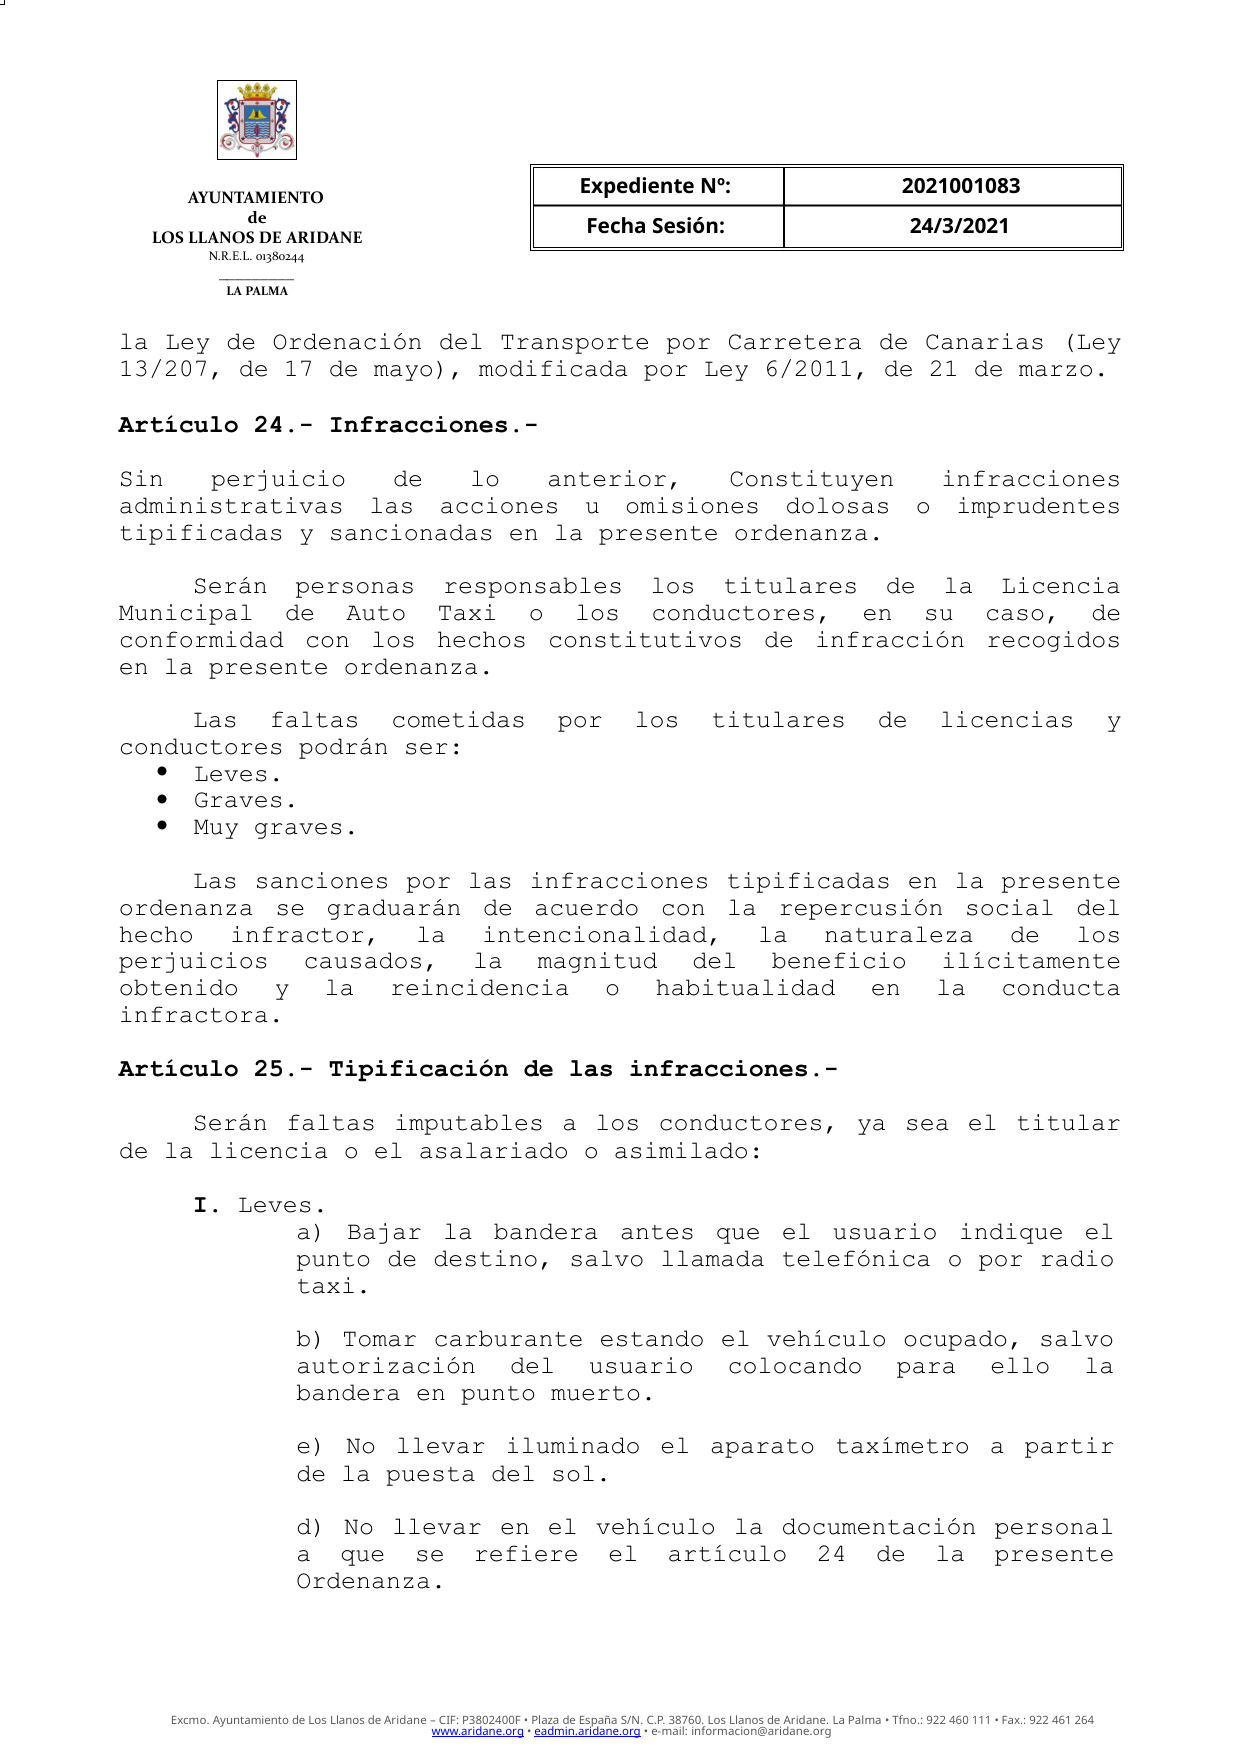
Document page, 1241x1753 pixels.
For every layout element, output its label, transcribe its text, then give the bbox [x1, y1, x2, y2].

text _ [219, 266, 226, 279]
text  [156, 754, 193, 785]
text AYUNTAMIENTO [188, 190, 387, 207]
text Artículo 25.- Tipificación de las infracciones.- [119, 1054, 864, 1082]
text de la licencia o el asalariado o asimilado: [119, 1137, 1146, 1163]
text Municipal de Auto Taxi o los conductores, en su caso, de [119, 599, 1146, 626]
text autorización del usuario colocando para ello la [296, 1352, 1139, 1379]
text en la presente ordenanza. [119, 653, 1146, 680]
text www.aridane.org • eadmin.aridane.org • e-mail: informacion@aridane.org [431, 1724, 834, 1738]
text tipificadas y sancionadas en la presente ordenanza. [119, 519, 1146, 546]
text conductores podrán ser: [119, 733, 1146, 760]
text  [156, 785, 193, 811]
text administrativas las acciones u omisiones dolosas o imprudentes [119, 492, 1146, 519]
text Ordenanza. [296, 1567, 1139, 1593]
picture [218, 81, 296, 159]
text Sin perjuicio de lo anterior, Constituyen infracciones [119, 464, 1146, 492]
text Serán personas responsables los titulares de la Licencia [193, 571, 1146, 599]
text LA PALMA [226, 286, 317, 298]
text Las sanciones por las infracciones tipificadas en la presente [193, 865, 1146, 892]
text conformidad con los hechos constitutivos de infracción recogidos [119, 626, 1146, 653]
text _ [317, 266, 327, 282]
text I. Leves. [193, 1189, 353, 1218]
text LOS LLANOS DE ARIDANE [152, 230, 387, 247]
text  [156, 811, 193, 838]
text punto de destino, salvo llamada telefónica o por radio [296, 1245, 1139, 1272]
text N.R.E.L. 01380244 [208, 250, 327, 262]
text perjuicios causados, la magnitud del beneficio ilícitamente [119, 947, 1146, 974]
text Serán faltas imputables a los conductores, ya sea el titular [193, 1108, 1146, 1137]
text Las faltas cometidas por los titulares de licencias y [193, 705, 1146, 733]
text de la puesta del sol. [296, 1460, 1139, 1486]
text ordenanza se graduarán de acuerdo con la repercusión social del [119, 892, 1146, 921]
picture [531, 165, 1123, 250]
text a que se refiere el artículo 24 de la presente [296, 1540, 1139, 1567]
text obtenido y la reincidencia o habitualidad en la conducta [119, 974, 1146, 1001]
text Expediente Nº: [579, 173, 761, 198]
text Fecha Sesión: [586, 214, 761, 239]
text ________ [226, 266, 317, 282]
text bandera en punto muerto. [296, 1379, 1139, 1406]
text Muy graves. [194, 812, 384, 840]
text 2021001083 [902, 173, 1059, 198]
text e) No llevar iluminado el aparato taxímetro a partir [296, 1431, 1139, 1460]
text a) Bajar la bandera antes que el usuario indique el [296, 1217, 1139, 1245]
text la Ley de Ordenación del Transporte por Carretera de Canarias (Ley [119, 327, 1146, 355]
text Leves. [194, 758, 309, 785]
text hecho infractor, la intencionalidad, la naturaleza de los [119, 921, 1146, 947]
text de [247, 210, 387, 227]
text Excmo. Ayuntamiento de Los Llanos de Aridane – CIF: P3802400F • Plaza de España S/N. C.P. 38760. Los Llanos de Aridane. La Palma • Tfno.: 922 460 111 • Fax.: 922 461 264 [171, 1713, 1095, 1727]
text Graves. [194, 785, 324, 812]
text 24/3/2021 [909, 214, 1059, 239]
text taxi. [296, 1272, 1139, 1299]
text 13/207, de 17 de mayo), modificada por Ley 6/2011, de 21 de marzo. [119, 355, 1146, 382]
text b) Tomar carburante estando el vehículo ocupado, salvo [296, 1324, 1139, 1352]
text d) No llevar en el vehículo la documentación personal [296, 1512, 1139, 1540]
text infractora. [119, 1001, 1146, 1028]
text Artículo 24.- Infracciones.- [119, 410, 564, 438]
